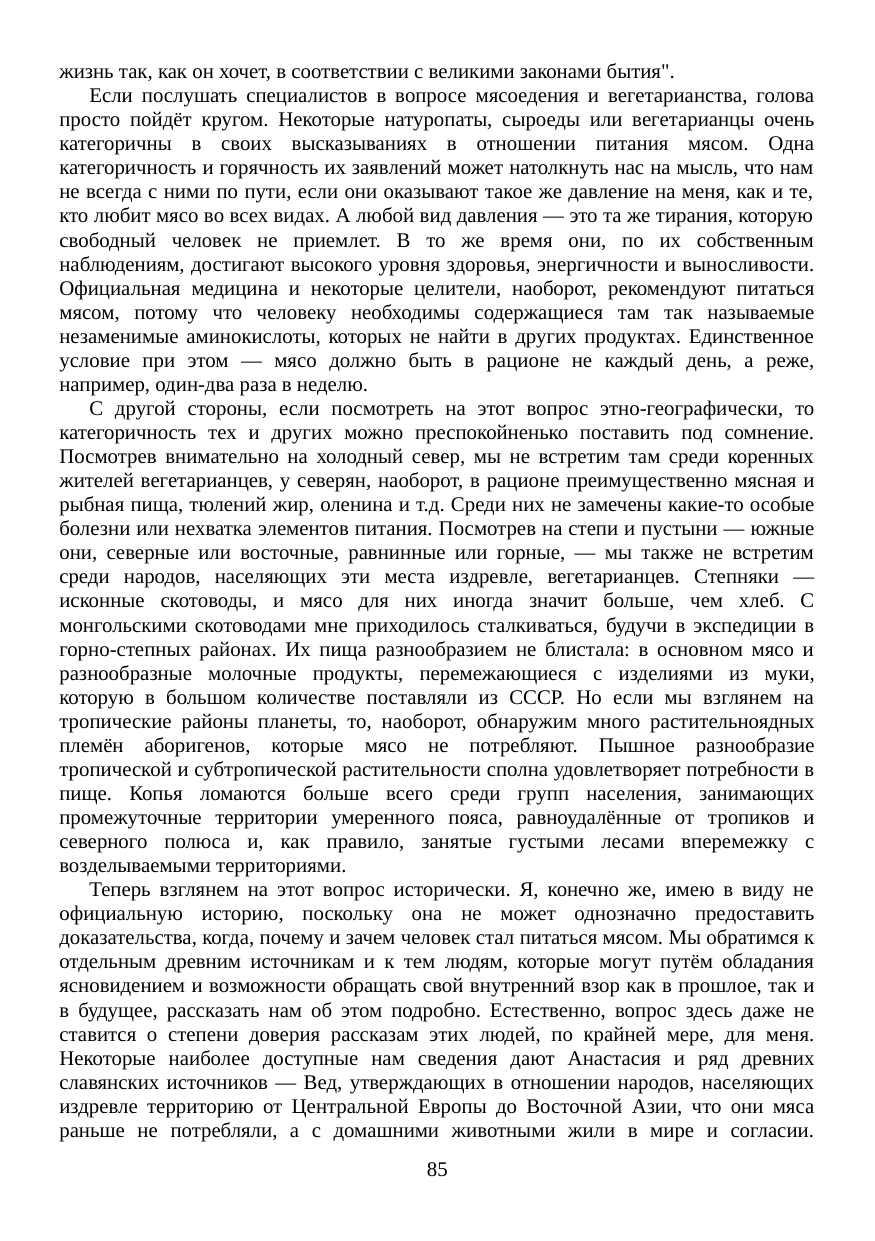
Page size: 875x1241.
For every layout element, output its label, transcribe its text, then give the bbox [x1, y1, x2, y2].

text Если послушать специалистов в вопросе мясоедения и вегетарианства, голова просто пойдёт кругом. Некоторые натуропаты, сыроеды или вегетарианцы очень категоричны в своих высказываниях в отношении питания мясом. Одна категоричность и горячность их заявлений может натолкнуть нас на мысль, что нам не всегда с ними по пути, если они оказывают такое же давление на меня, как и те, кто любит мясо во всех видах. А любой вид давления — это та же тирания, которую свободный человек не приемлет. В то же время они, по их собственным наблюдениям, достигают высокого уровня здоровья, энергичности и выносливости. Официальная медицина и некоторые целители, наоборот, рекомендуют питаться мясом, потому что человеку необходимы содержащиеся там так называемые незаменимые аминокислоты, которых не найти в других продуктах. Единственное условие при этом — мясо должно быть в рационе не каждый день, а реже, например, один-два раза в неделю. [59, 83, 815, 396]
text жизнь так, как он хочет, в соответствии с великими законами бытия". [59, 59, 815, 83]
text Теперь взглянем на этот вопрос исторически. Я, конечно же, имею в виду не официальную историю, поскольку она не может однозначно предоставить доказательства, когда, почему и зачем человек стал питаться мясом. Мы обратимся к отдельным древним источникам и к тем людям, которые могут путём обладания ясновидением и возможности обращать свой внутренний взор как в прошлое, так и в будущее, рассказать нам об этом подробно. Естественно, вопрос здесь даже не ставится о степени доверия рассказам этих людей, по крайней мере, для меня. Некоторые наиболее доступные нам сведения дают Анастасия и ряд древних славянских источников — Вед, утверждающих в отношении народов, населяющих издревле территорию от Центральной Европы до Восточной Азии, что они мяса раньше не потребляли, а с домашними животными жили в мире и согласии. [59, 877, 815, 1142]
text С другой стороны, если посмотреть на этот вопрос этно-географически, то категоричность тех и других можно преспокойненько поставить под сомнение. Посмотрев внимательно на холодный север, мы не встретим там среди коренных жителей вегетарианцев, у северян, наоборот, в рационе преимущественно мясная и рыбная пища, тюлений жир, оленина и т.д. Среди них не замечены какие-то особые болезни или нехватка элементов питания. Посмотрев на степи и пустыни — южные они, северные или восточные, равнинные или горные, — мы также не встретим среди народов, населяющих эти места издревле, вегетарианцев. Степняки — исконные скотоводы, и мясо для них иногда значит больше, чем хлеб. С монгольскими скотоводами мне приходилось сталкиваться, будучи в экспедиции в горно-степных районах. Их пища разнообразием не блистала: в основном мясо и разнообразные молочные продукты, перемежающиеся с изделиями из муки, которую в большом количестве поставляли из СССР. Но если мы взглянем на тропические районы планеты, то, наоборот, обнаружим много растительноядных племён аборигенов, которые мясо не потребляют. Пышное разнообразие тропической и субтропической растительности сполна удовлетворяет потребности в пище. Копья ломаются больше всего среди групп населения, занимающих промежуточные территории умеренного пояса, равноудалённые от тропиков и северного полюса и, как правило, занятые густыми лесами вперемежку с возделываемыми территориями. [59, 396, 815, 877]
